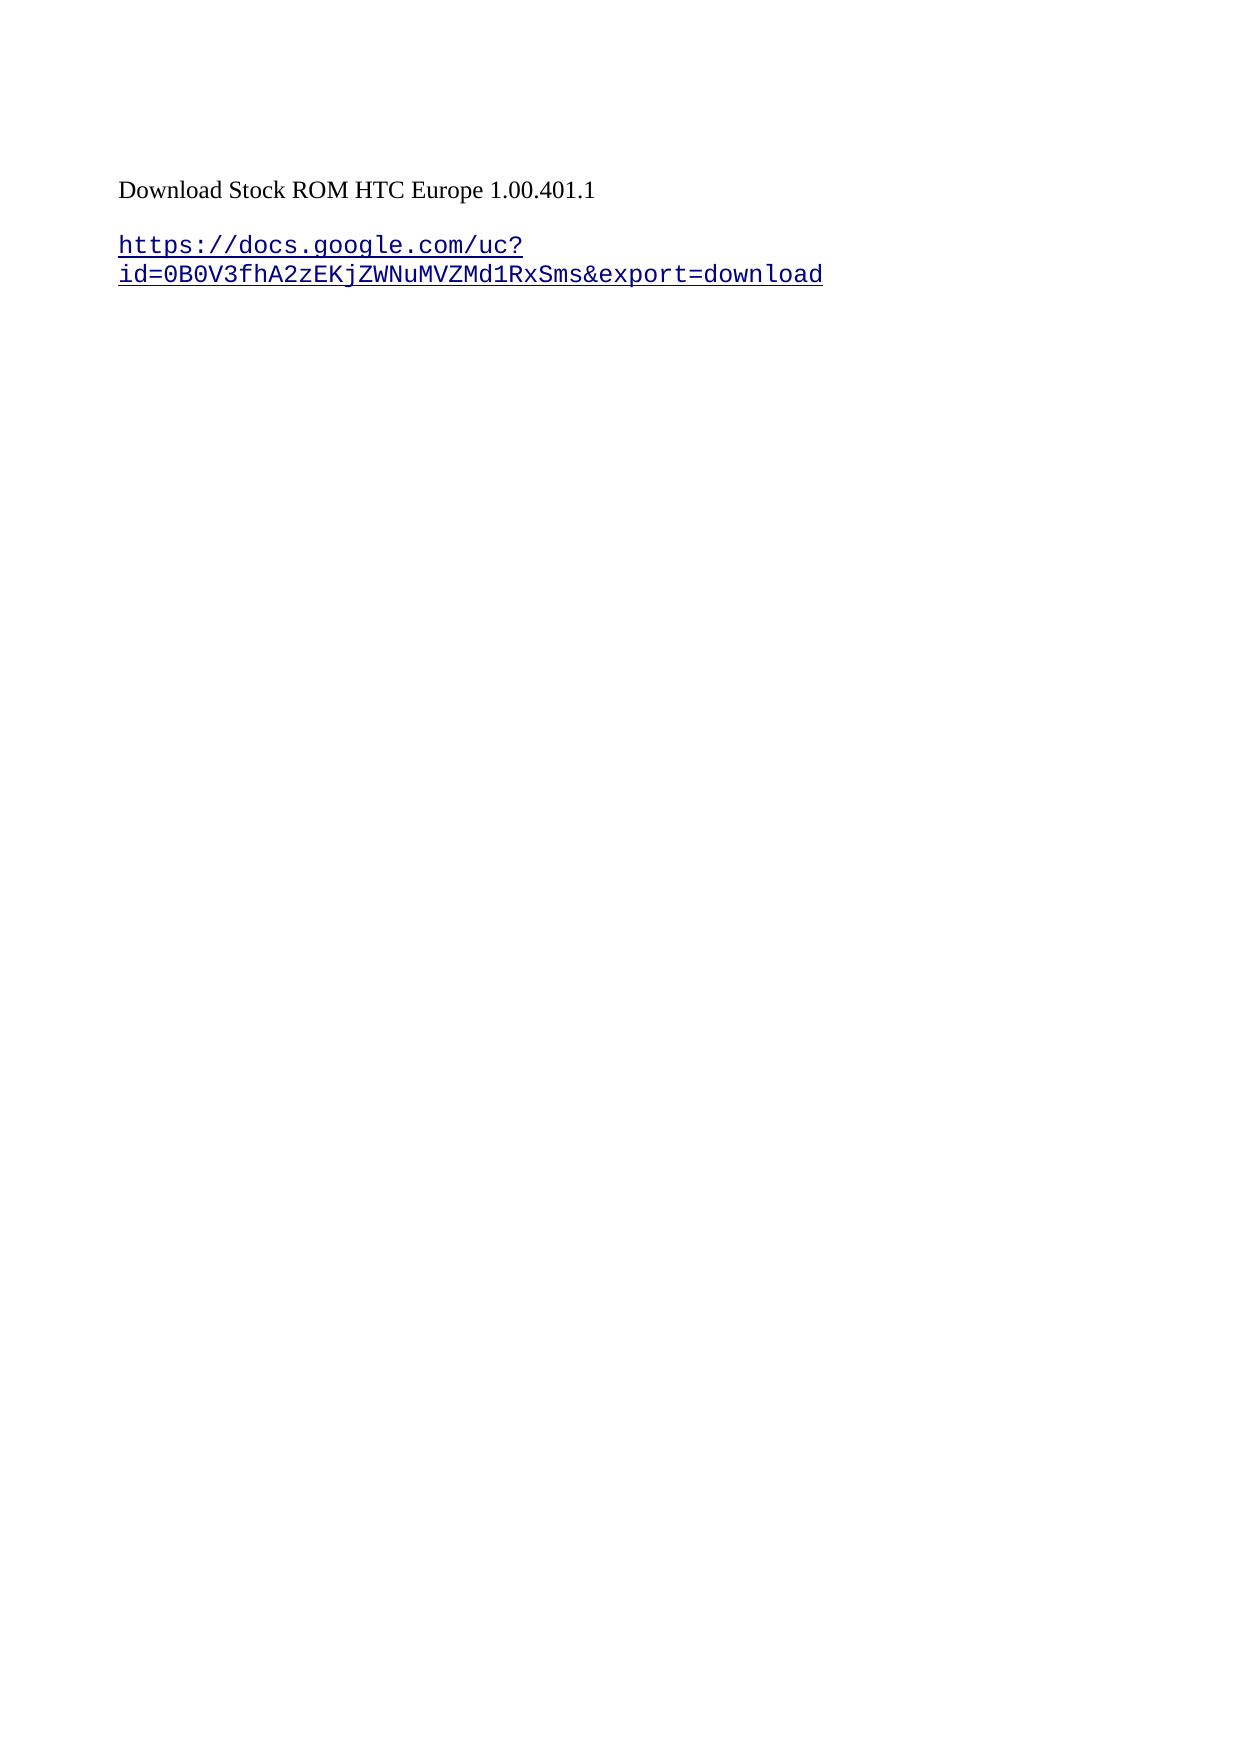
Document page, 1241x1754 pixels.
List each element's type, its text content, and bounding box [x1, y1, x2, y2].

text https://docs.google.com/uc?id=0B0V3fhA2zEKjZWNuMVZMd1RxSms&export=download [118, 233, 1122, 290]
text Download Stock ROM HTC Europe 1.00.401.1 [118, 147, 1122, 204]
